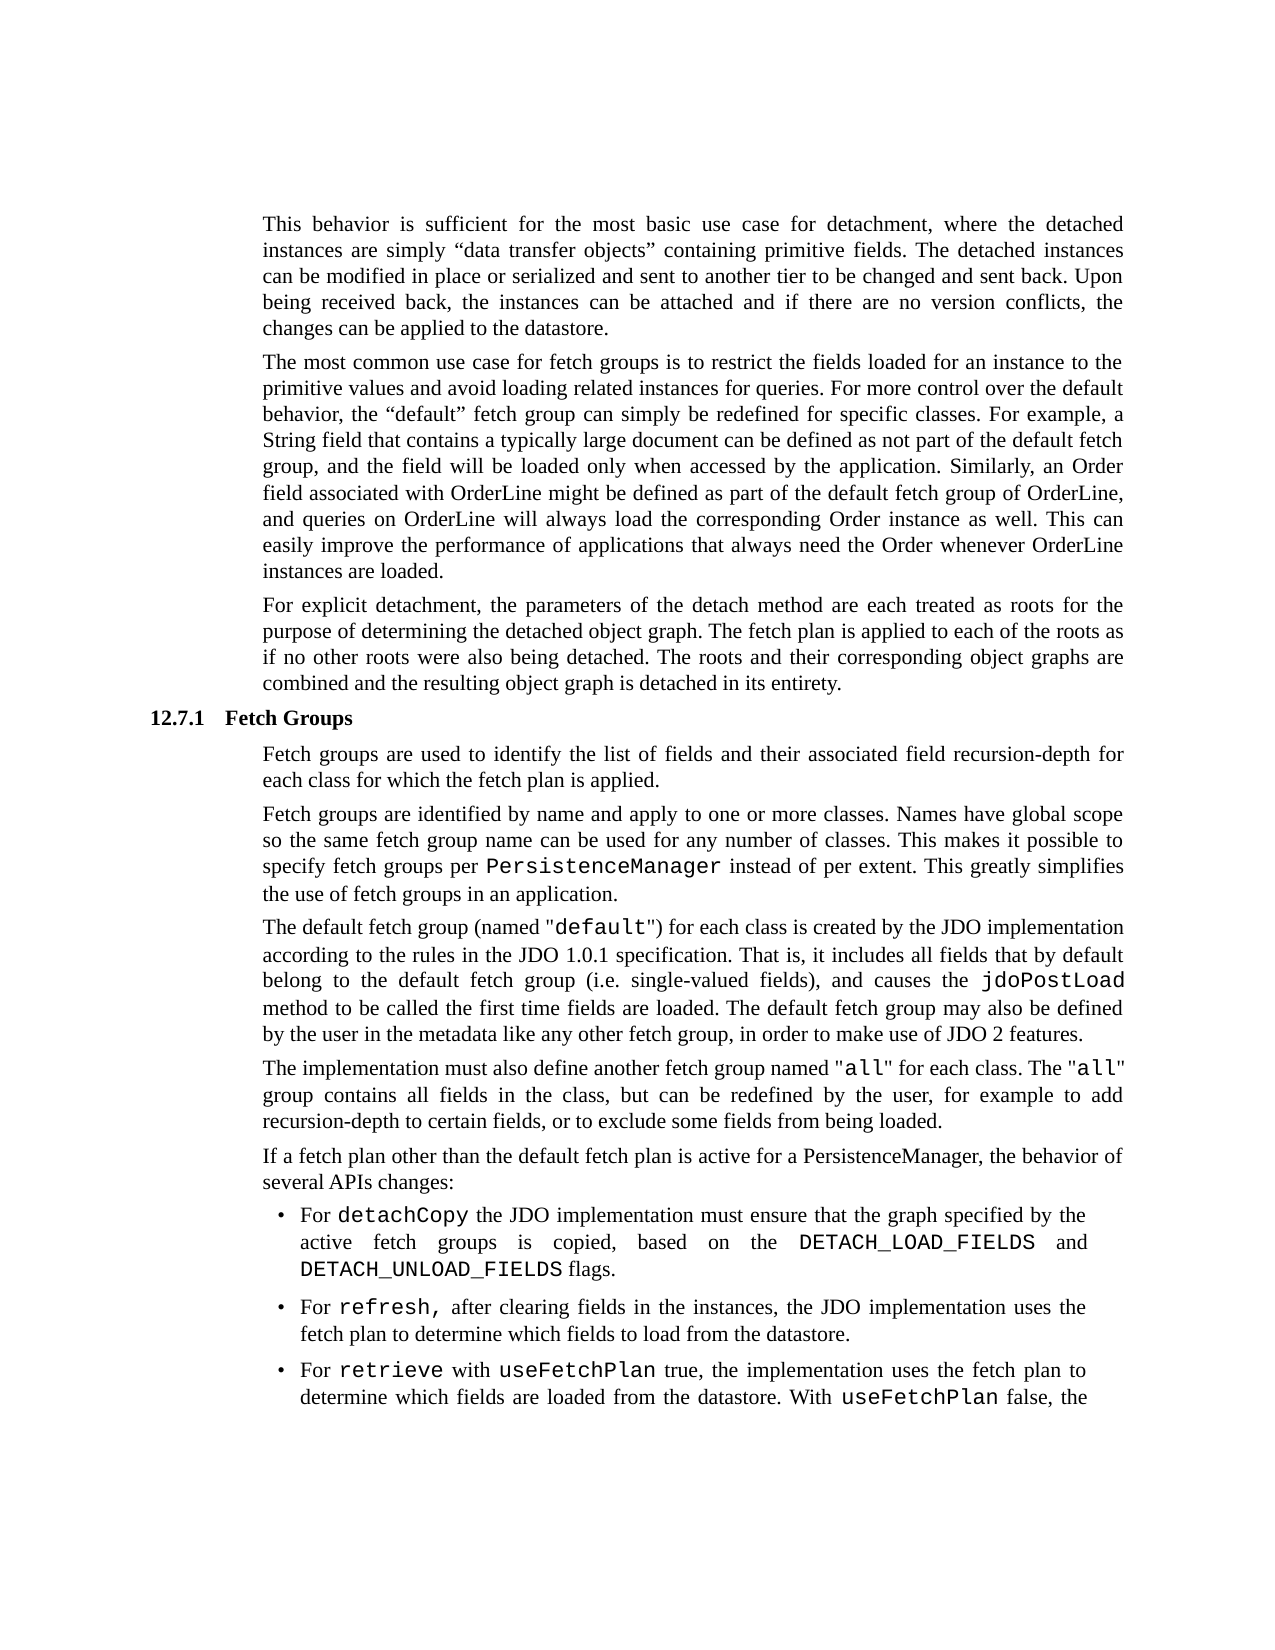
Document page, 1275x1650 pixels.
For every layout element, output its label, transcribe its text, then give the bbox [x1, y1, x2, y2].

text • For refresh, after clearing fields in the instances, the JDO implementation uses the fetch plan to determine which fields to load from the datastore. [277, 1294, 1087, 1347]
text The default fetch group (named "default") for each class is created by the JDO implementation according to the rules in the JDO 1.0.1 specification. That is, it includes all fields that by default belong to the default fetch group (i.e. single-valued fields), and causes the jdoPostLoad method to be called the first time fields are loaded. The default fetch group may also be defined by the user in the metadata like any other fetch group, in order to make use of JDO 2 features. [262, 914, 1125, 1046]
text If a fetch plan other than the default fetch plan is active for a PersistenceManager, the behavior of several APIs changes: [262, 1142, 1125, 1194]
text This behavior is sufficient for the most basic use case for detachment, where the detached instances are simply “data transfer objects” containing primitive fields. The detached instances can be modified in place or serialized and sent to another tier to be changed and sent back. Upon being received back, the instances can be attached and if there are no version conflicts, the changes can be applied to the datastore. [262, 210, 1125, 340]
text The most common use case for fetch groups is to restrict the fields loaded for an instance to the primitive values and avoid loading related instances for queries. For more control over the default behavior, the “default” fetch group can simply be redefined for specific classes. For example, a String field that contains a typically large document can be defined as not part of the default fetch group, and the field will be loaded only when accessed by the application. Similarly, an Order field associated with OrderLine might be defined as part of the default fetch group of OrderLine, and queries on OrderLine will always load the corresponding Order instance as well. This can easily improve the performance of applications that always need the Order whenever OrderLine instances are loaded. [262, 348, 1125, 583]
text For explicit detachment, the parameters of the detach method are each treated as roots for the purpose of determining the detached object graph. The fetch plan is applied to each of the roots as if no other roots were also being detached. The roots and their corresponding object graphs are combined and the resulting object graph is detached in its entirety. [262, 591, 1125, 695]
text • For retrieve with useFetchPlan true, the implementation uses the fetch plan to determine which fields are loaded from the datastore. With useFetchPlan false, the [277, 1357, 1087, 1411]
text Fetch groups are identified by name and apply to one or more classes. Names have global scope so the same fetch group name can be used for any number of classes. This makes it possible to specify fetch groups per PersistenceManager instead of per extent. This greatly simplifies the use of fetch groups in an application. [262, 801, 1125, 906]
text The implementation must also define another fetch group named "all" for each class. The "all" group contains all fields in the class, but can be redefined by the user, for example to add recursion-depth to certain fields, or to exclude some fields from being loaded. [262, 1054, 1125, 1133]
text • For detachCopy the JDO implementation must ensure that the graph specified by the active fetch groups is copied, based on the DETACH_LOAD_FIELDS and DETACH_UNLOAD_FIELDS flags. [277, 1202, 1087, 1283]
text Fetch groups are used to identify the list of fields and their associated field recursion-depth for each class for which the fetch plan is applied. [262, 740, 1125, 792]
subtitle Fetch Groups [150, 704, 1125, 730]
